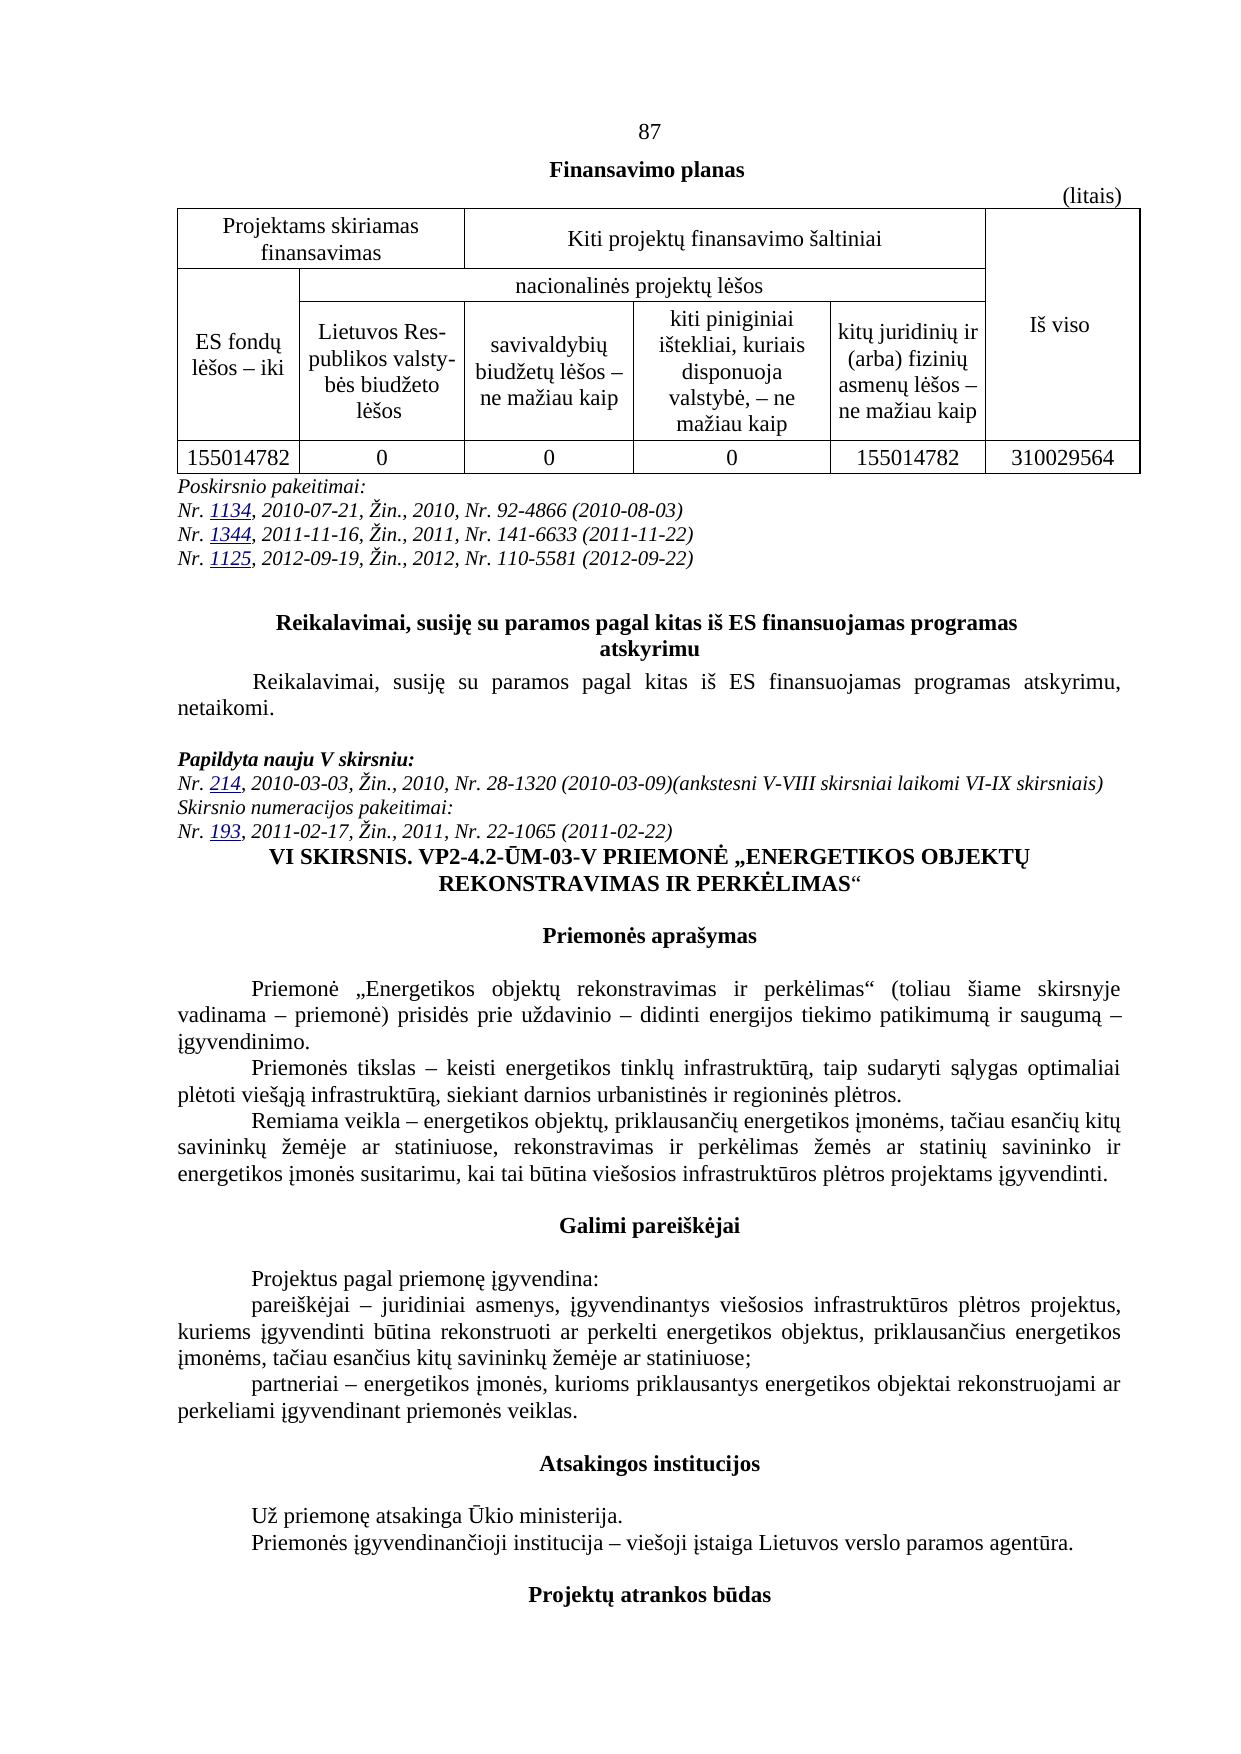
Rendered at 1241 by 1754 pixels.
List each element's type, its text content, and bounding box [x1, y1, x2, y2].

text Remiama veikla – energetikos objektų, priklausančių energetikos įmonėms, tačiau esančių kitų savininkų žemėje ar statiniuose, rekonstravimas ir perkėlimas žemės ar statinių savininko ir energetikos įmonės susitarimu, kai tai būtina viešosios infrastruktūros plėtros projektams įgyvendinti. [177, 1107, 1122, 1186]
table_cell 0 [300, 441, 464, 473]
table_cell kiti piniginiai ištekliai, kuriais disponuoja valstybė, – ne mažiau kaip [634, 302, 830, 440]
text Už priemonę atsakinga Ūkio ministerija. [177, 1502, 1122, 1529]
text Finansavimo planas [177, 156, 1122, 182]
table_cell 0 [634, 441, 830, 473]
text (litais) [215, 182, 1122, 208]
table_cell 0 [465, 441, 633, 473]
text Reikalavimai, susiję su paramos pagal kitas iš ES finansuojamas programas atskyrimu, netaikomi. [177, 668, 1122, 721]
table_cell 155014782 [831, 441, 985, 473]
table_cell Lietuvos Res­publikos valsty­bės biudžeto lėšos [300, 302, 464, 440]
text partneriai – energetikos įmonės, kurioms priklausantys energetikos objektai rekonstruojami ar perkeliami įgyvendinant priemonės veiklas. [177, 1371, 1122, 1423]
table_cell ES fondų lėšos – iki [178, 269, 299, 440]
text VI SKIRSNIS. VP2-4.2-ŪM-03-V PRIEMONĖ „ENERGETIKOS OBJEKTŲ REKONSTRAVIMAS IR PERKĖLIMAS“ [177, 843, 1122, 896]
table_cell nacionalinės projektų lėšos [300, 269, 985, 301]
text Reikalavimai, susiję su paramos pagal kitas iš ES finansuojamas programas atskyrimu [177, 583, 1122, 662]
text Poskirsnio pakeitimai: [177, 474, 1122, 498]
text pareiškėjai – juridiniai asmenys, įgyvendinantys viešosios infrastruktūros plėtros projektus, kuriems įgyvendinti būtina rekonstruoti ar perkelti energetikos objektus, priklausančius energetikos įmonėms, tačiau esančius kitų savininkų žemėje ar statiniuose; [177, 1291, 1122, 1371]
text Nr. 1344, 2011-11-16, Žin., 2011, Nr. 141-6633 (2011-11-22) [177, 522, 1122, 546]
text Projektus pagal priemonę įgyvendina: [177, 1265, 1122, 1291]
text Nr. 1134, 2010-07-21, Žin., 2010, Nr. 92-4866 (2010-08-03) [177, 498, 1122, 522]
text Priemonės aprašymas [177, 922, 1122, 949]
table_cell kitų juridinių ir (arba) fizinių asmenų lėšos – ne mažiau kaip [831, 302, 985, 440]
text Priemonės įgyvendinančioji institucija – viešoji įstaiga Lietuvos verslo paramos agentūra. [177, 1529, 1122, 1555]
table_header Projektams skiriamas finansavimas [178, 209, 464, 268]
text Papildyta nauju V skirsniu: [177, 747, 1122, 771]
text Priemonės tikslas – keisti energetikos tinklų infrastruktūrą, taip sudaryti sąlygas optimaliai plėtoti viešąją infrastruktūrą, siekiant darnios urbanistinės ir regioninės plėtros. [177, 1054, 1122, 1107]
table_cell 310029564 [986, 441, 1139, 473]
text Priemonė „Energetikos objektų rekonstravimas ir perkėlimas“ (toliau šiame skirsnyje vadinama – priemonė) prisidės prie uždavinio – didinti energijos tiekimo patikimumą ir saugumą – įgyvendinimo. [177, 975, 1122, 1054]
text Nr. 214, 2010-03-03, Žin., 2010, Nr. 28-1320 (2010-03-09)(ankstesni V-VIII skirsniai laikomi VI-IX skirsniais) [177, 771, 1122, 795]
table_header Iš viso [986, 209, 1139, 440]
table_cell 155014782 [178, 441, 299, 473]
text Nr. 1125, 2012-09-19, Žin., 2012, Nr. 110-5581 (2012-09-22) [177, 546, 1122, 570]
text Galimi pareiškėjai [177, 1212, 1122, 1239]
text Projektų atrankos būdas [177, 1581, 1122, 1608]
text Atsakingos institucijos [177, 1449, 1122, 1476]
table_header Kiti projektų finansavimo šaltiniai [465, 209, 985, 268]
text Skirsnio numeracijos pakeitimai: [177, 795, 1122, 819]
table_cell savivaldybių biudžetų lėšos – ne mažiau kaip [465, 302, 633, 440]
text Nr. 193, 2011-02-17, Žin., 2011, Nr. 22-1065 (2011-02-22) [177, 819, 1122, 843]
